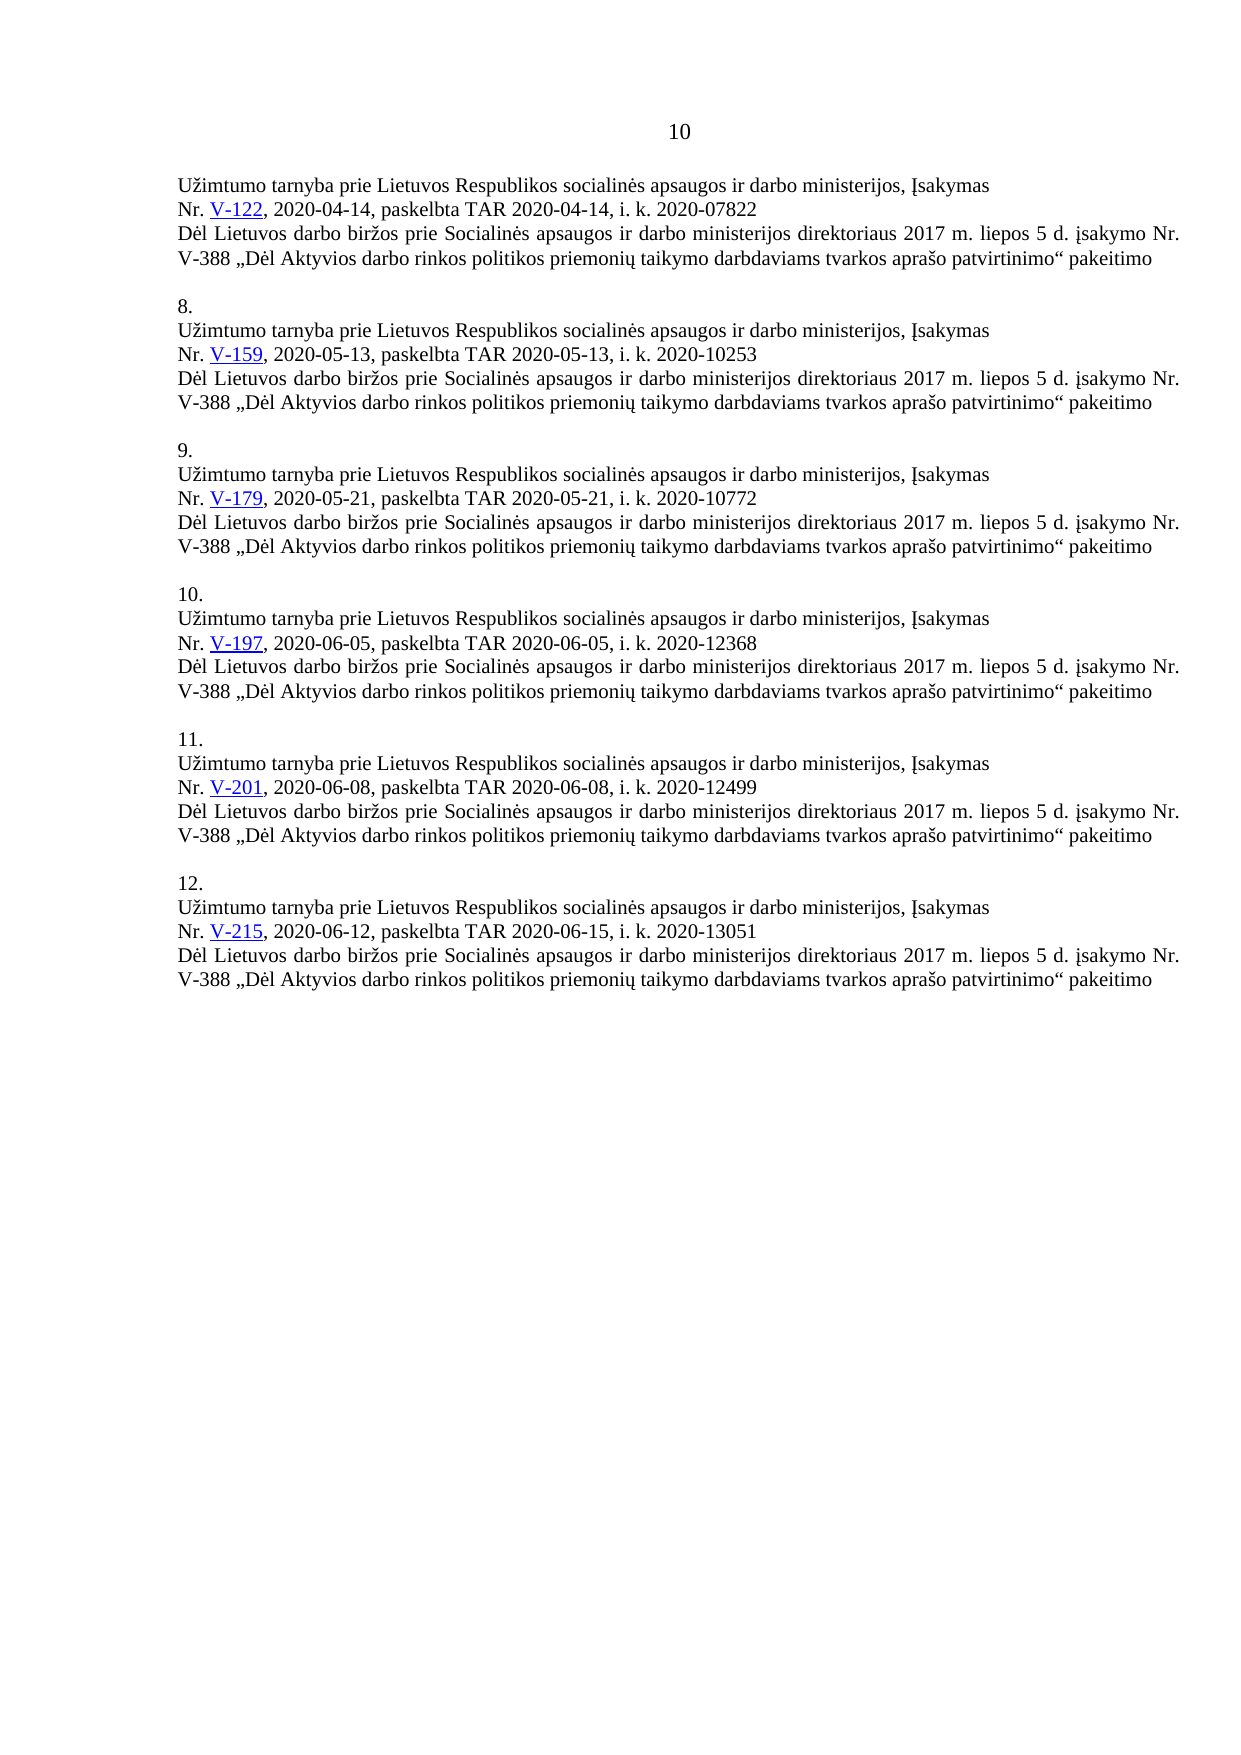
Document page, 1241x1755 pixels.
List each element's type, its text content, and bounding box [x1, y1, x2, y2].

text Nr. V-197, 2020-06-05, paskelbta TAR 2020-06-05, i. k. 2020-12368 [177, 630, 1181, 654]
text 12. [177, 871, 1181, 895]
text Užimtumo tarnyba prie Lietuvos Respublikos socialinės apsaugos ir darbo ministerijos, Įsakymas [177, 318, 1181, 342]
text Užimtumo tarnyba prie Lietuvos Respublikos socialinės apsaugos ir darbo ministerijos, Įsakymas [177, 173, 1181, 197]
text Užimtumo tarnyba prie Lietuvos Respublikos socialinės apsaugos ir darbo ministerijos, Įsakymas [177, 606, 1181, 630]
text Nr. V-179, 2020-05-21, paskelbta TAR 2020-05-21, i. k. 2020-10772 [177, 486, 1181, 510]
text Dėl Lietuvos darbo biržos prie Socialinės apsaugos ir darbo ministerijos direktoriaus 2017 m. liepos 5 d. įsakymo Nr. V-388 „Dėl Aktyvios darbo rinkos politikos priemonių taikymo darbdaviams tvarkos aprašo patvirtinimo“ pakeitimo [177, 366, 1181, 414]
text Dėl Lietuvos darbo biržos prie Socialinės apsaugos ir darbo ministerijos direktoriaus 2017 m. liepos 5 d. įsakymo Nr. V-388 „Dėl Aktyvios darbo rinkos politikos priemonių taikymo darbdaviams tvarkos aprašo patvirtinimo“ pakeitimo [177, 654, 1181, 703]
text Užimtumo tarnyba prie Lietuvos Respublikos socialinės apsaugos ir darbo ministerijos, Įsakymas [177, 895, 1181, 919]
text 9. [177, 438, 1181, 462]
text Dėl Lietuvos darbo biržos prie Socialinės apsaugos ir darbo ministerijos direktoriaus 2017 m. liepos 5 d. įsakymo Nr. V-388 „Dėl Aktyvios darbo rinkos politikos priemonių taikymo darbdaviams tvarkos aprašo patvirtinimo“ pakeitimo [177, 510, 1181, 558]
text Dėl Lietuvos darbo biržos prie Socialinės apsaugos ir darbo ministerijos direktoriaus 2017 m. liepos 5 d. įsakymo Nr. V-388 „Dėl Aktyvios darbo rinkos politikos priemonių taikymo darbdaviams tvarkos aprašo patvirtinimo“ pakeitimo [177, 943, 1181, 991]
text Nr. V-215, 2020-06-12, paskelbta TAR 2020-06-15, i. k. 2020-13051 [177, 919, 1181, 943]
text Nr. V-122, 2020-04-14, paskelbta TAR 2020-04-14, i. k. 2020-07822 [177, 197, 1181, 221]
text Nr. V-201, 2020-06-08, paskelbta TAR 2020-06-08, i. k. 2020-12499 [177, 775, 1181, 799]
text 11. [177, 727, 1181, 751]
text 8. [177, 293, 1181, 318]
text Dėl Lietuvos darbo biržos prie Socialinės apsaugos ir darbo ministerijos direktoriaus 2017 m. liepos 5 d. įsakymo Nr. V-388 „Dėl Aktyvios darbo rinkos politikos priemonių taikymo darbdaviams tvarkos aprašo patvirtinimo“ pakeitimo [177, 799, 1181, 847]
text Užimtumo tarnyba prie Lietuvos Respublikos socialinės apsaugos ir darbo ministerijos, Įsakymas [177, 462, 1181, 486]
text Užimtumo tarnyba prie Lietuvos Respublikos socialinės apsaugos ir darbo ministerijos, Įsakymas [177, 751, 1181, 775]
text 10. [177, 582, 1181, 606]
text Nr. V-159, 2020-05-13, paskelbta TAR 2020-05-13, i. k. 2020-10253 [177, 342, 1181, 366]
text Dėl Lietuvos darbo biržos prie Socialinės apsaugos ir darbo ministerijos direktoriaus 2017 m. liepos 5 d. įsakymo Nr. V-388 „Dėl Aktyvios darbo rinkos politikos priemonių taikymo darbdaviams tvarkos aprašo patvirtinimo“ pakeitimo [177, 221, 1181, 269]
